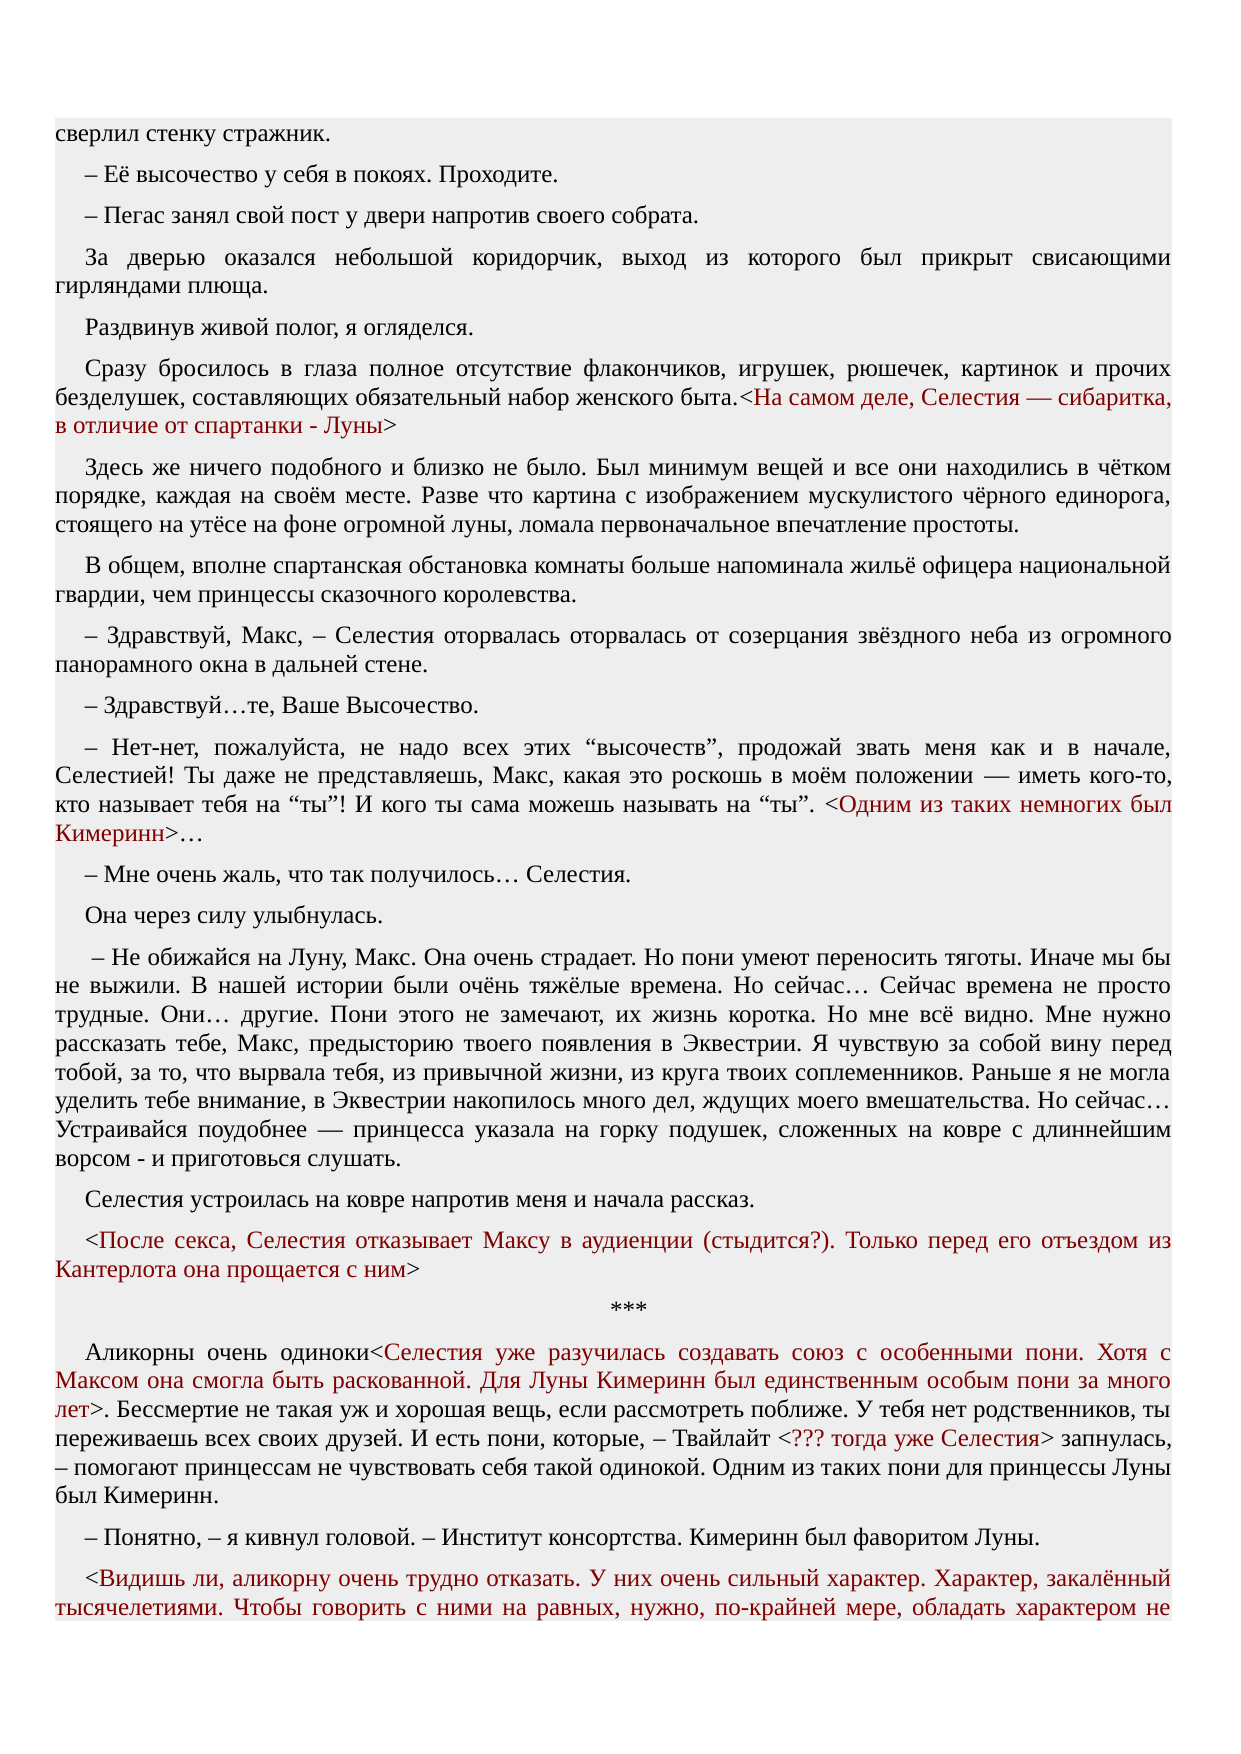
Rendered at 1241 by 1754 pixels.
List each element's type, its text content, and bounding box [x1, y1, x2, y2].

text – Мне очень жаль, что так получилось… Селестия. [55, 859, 1172, 888]
text – Не обижайся на Луну, Макс. Она очень страдает. Но пони умеют переносить тяготы. Иначе мы бы не выжили. В нашей истории были очёнь тяжёлые времена. Но сейчас… Сейчас времена не просто трудные. Они… другие. Пони этого не замечают, их жизнь коротка. Но мне всё видно. Мне нужно рассказать тебе, Макс, предысторию твоего появления в Эквестрии. Я чувствую за собой вину перед тобой, за то, что вырвала тебя, из привычной жизни, из круга твоих соплеменников. Раньше я не могла уделить тебе внимание, в Эквестрии накопилось много дел, ждущих моего вмешательства. Но сейчас… Устраивайся поудобнее — принцесса указала на горку подушек, сложенных на ковре с длиннейшим ворсом - и приготовься слушать. [55, 942, 1172, 1172]
text – Здравствуй, Макс, – Селестия оторвалась оторвалась от созерцания звёздного неба из огромного панорамного окна в дальней стене. [55, 621, 1172, 678]
text *** [55, 1296, 1172, 1324]
text – Нет-нет, пожалуйста, не надо всех этих “высочеств”, продожай звать меня как и в начале, Селестией! Ты даже не представляешь, Макс, какая это роскошь в моём положении — иметь кого-то, кто называет тебя на “ты”! И кого ты сама можешь называть на “ты”. <Одним из таких немногих был Кимеринн>… [55, 732, 1172, 847]
text Аликорны очень одиноки<Селестия уже разучилась создавать союз с особенными пони. Хотя с Максом она смогла быть раскованной. Для Луны Кимеринн был единственным особым пони за много лет>. Бессмертие не такая уж и хорошая вещь, если рассмотреть поближе. У тебя нет родственников, ты переживаешь всех своих друзей. И есть пони, которые, – Твайлайт <??? тогда уже Селестия> запнулась, – помогают принцессам не чувствовать себя такой одинокой. Одним из таких пони для принцессы Луны был Кимеринн. [55, 1337, 1172, 1509]
text – Понятно, – я кивнул головой. – Институт консортства. Кимеринн был фаворитом Луны. [55, 1522, 1172, 1551]
text Селестия устроилась на ковре напротив меня и начала рассказ. [55, 1184, 1172, 1213]
text – Её высочество у себя в покоях. Проходите. [55, 159, 1172, 188]
text Здесь же ничего подобного и близко не было. Был минимум вещей и все они находились в чётком порядке, каждая на своём месте. Разве что картина с изображением мускулистого чёрного единорога, стоящего на утёсе на фоне огромной луны, ломала первоначальное впечатление простоты. [55, 452, 1172, 538]
text Сразу бросилось в глаза полное отсутствие флакончиков, игрушек, рюшечек, картинок и прочих безделушек, составляющих обязательный набор женского быта.<На самом деле, Селестия — сибаритка, в отличие от спартанки - Луны> [55, 353, 1172, 439]
text Раздвинув живой полог, я огляделся. [55, 312, 1172, 341]
text Она через силу улыбнулась. [55, 901, 1172, 929]
text За дверью оказался небольшой коридорчик, выход из которого был прикрыт свисающими гирляндами плюща. [55, 242, 1172, 299]
text <Видишь ли, аликорну очень трудно отказать. У них очень сильный характер. Характер, закалённый тысячелетиями. Чтобы говорить с ними на равных, нужно, по-крайней мере, обладать характером не [55, 1563, 1172, 1621]
text В общем, вполне спартанская обстановка комнаты больше напоминала жильё офицера национальной гвардии, чем принцессы сказочного королевства. [55, 551, 1172, 608]
text – Здравствуй…те, Ваше Высочество. [55, 691, 1172, 719]
text <После секса, Селестия отказывает Максу в аудиенции (стыдится?). Только перед его отъездом из Кантерлота она прощается с ним> [55, 1226, 1172, 1283]
text – Пегас занял свой пост у двери напротив своего собрата. [55, 201, 1172, 229]
text сверлил стенку стражник. [55, 118, 1172, 147]
